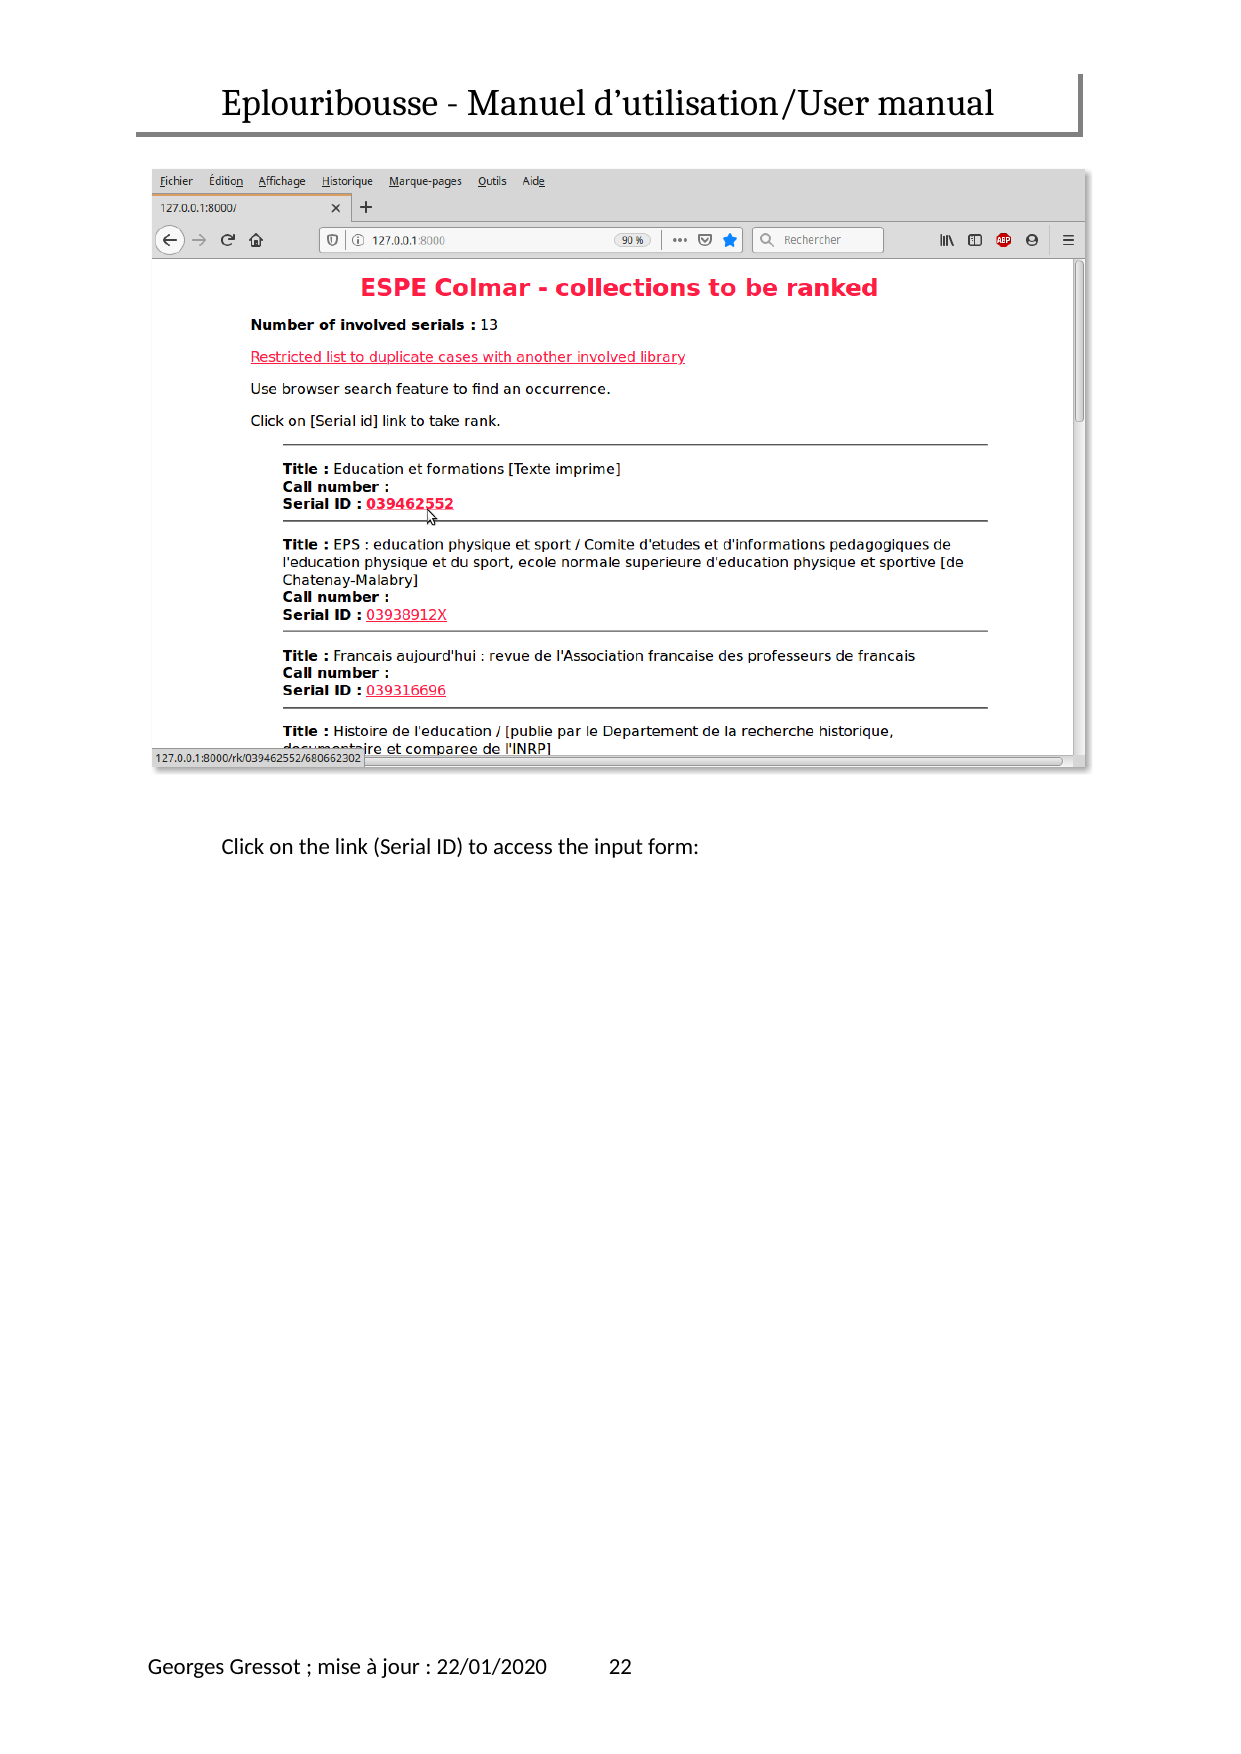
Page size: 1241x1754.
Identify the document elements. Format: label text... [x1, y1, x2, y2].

picture [147, 164, 1093, 775]
text Click on the link (Serial ID) to access the input form: [148, 832, 1093, 860]
